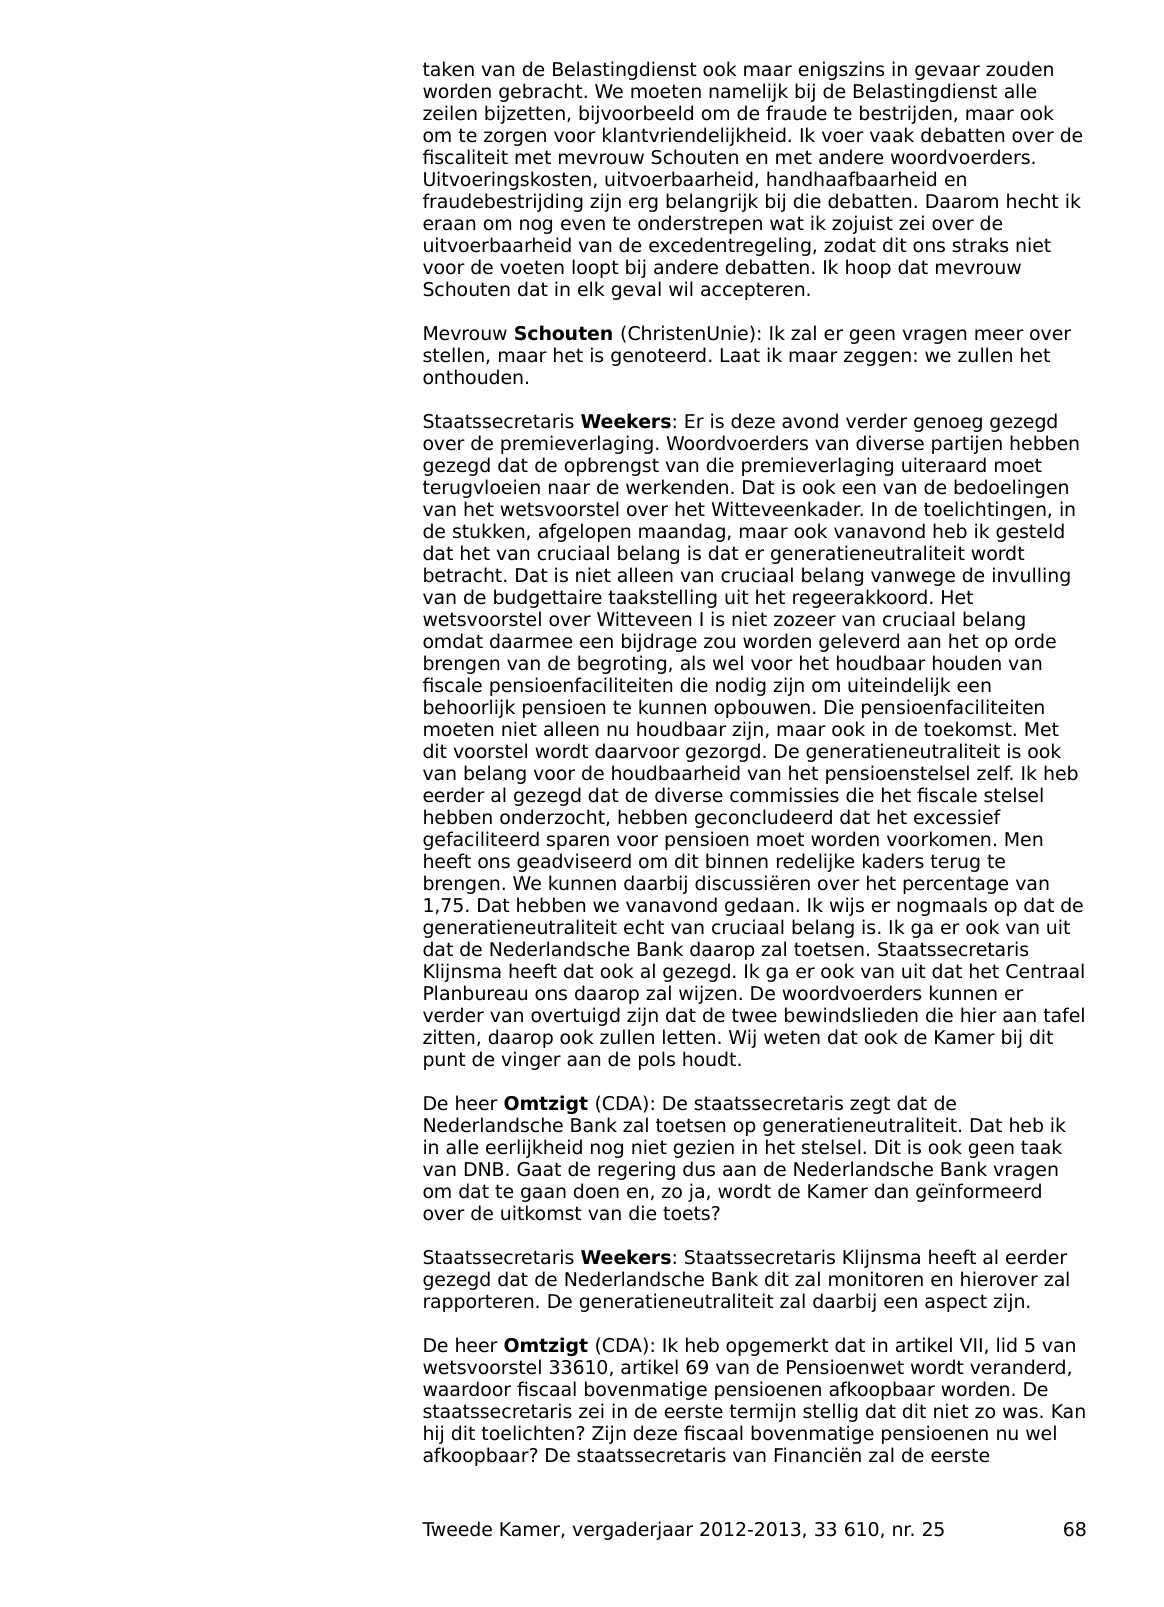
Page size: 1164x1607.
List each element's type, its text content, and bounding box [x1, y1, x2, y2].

text De heer Omtzigt (CDA): De staatssecretaris zegt dat de Nederlandsche Bank zal toetsen op generatieneutraliteit. Dat heb ik in alle eerlijkheid nog niet gezien in het stelsel. Dit is ook geen taak van DNB. Gaat de regering dus aan de Nederlandsche Bank vragen om dat te gaan doen en, zo ja, wordt de Kamer dan geïnformeerd over de uitkomst van die toets? [422, 1093, 1087, 1224]
text Mevrouw Schouten (ChristenUnie): Ik zal er geen vragen meer over stellen, maar het is genoteerd. Laat ik maar zeggen: we zullen het onthouden. [422, 323, 1087, 389]
text De heer Omtzigt (CDA): Ik heb opgemerkt dat in artikel VII, lid 5 van wetsvoorstel 33610, artikel 69 van de Pensioenwet wordt veranderd, waardoor fiscaal bovenmatige pensioenen afkoopbaar worden. De staatssecretaris zei in de eerste termijn stellig dat dit niet zo was. Kan hij dit toelichten? Zijn deze fiscaal bovenmatige pensioenen nu wel afkoopbaar? De staatssecretaris van Financiën zal de eerste [422, 1335, 1087, 1467]
text Staatssecretaris Weekers: Er is deze avond verder genoeg gezegd over de premieverlaging. Woordvoerders van diverse partijen hebben gezegd dat de opbrengst van die premieverlaging uiteraard moet terugvloeien naar de werkenden. Dat is ook een van de bedoelingen van het wetsvoorstel over het Witteveenkader. In de toelichtingen, in de stukken, afgelopen maandag, maar ook vanavond heb ik gesteld dat het van cruciaal belang is dat er generatieneutraliteit wordt betracht. Dat is niet alleen van cruciaal belang vanwege de invulling van de budgettaire taakstelling uit het regeerakkoord. Het wetsvoorstel over Witteveen I is niet zozeer van cruciaal belang omdat daarmee een bijdrage zou worden geleverd aan het op orde brengen van de begroting, als wel voor het houdbaar houden van fiscale pensioenfaciliteiten die nodig zijn om uiteindelijk een behoorlijk pensioen te kunnen opbouwen. Die pensioenfaciliteiten moeten niet alleen nu houdbaar zijn, maar ook in de toekomst. Met dit voorstel wordt daarvoor gezorgd. De generatieneutraliteit is ook van belang voor de houdbaarheid van het pensioenstelsel zelf. Ik heb eerder al gezegd dat de diverse commissies die het fiscale stelsel hebben onderzocht, hebben geconcludeerd dat het excessief gefaciliteerd sparen voor pensioen moet worden voorkomen. Men heeft ons geadviseerd om dit binnen redelijke kaders terug te brengen. We kunnen daarbij discussiëren over het percentage van 1,75. Dat hebben we vanavond gedaan. Ik wijs er nogmaals op dat de generatieneutraliteit echt van cruciaal belang is. Ik ga er ook van uit dat de Nederlandsche Bank daarop zal toetsen. Staatssecretaris Klijnsma heeft dat ook al gezegd. Ik ga er ook van uit dat het Centraal Planbureau ons daarop zal wijzen. De woordvoerders kunnen er verder van overtuigd zijn dat de twee bewindslieden die hier aan tafel zitten, daarop ook zullen letten. Wij weten dat ook de Kamer bij dit punt de vinger aan de pols houdt. [422, 411, 1087, 1071]
text taken van de Belastingdienst ook maar enigszins in gevaar zouden worden gebracht. We moeten namelijk bij de Belastingdienst alle zeilen bijzetten, bijvoorbeeld om de fraude te bestrijden, maar ook om te zorgen voor klantvriendelijkheid. Ik voer vaak debatten over de fiscaliteit met mevrouw Schouten en met andere woordvoerders. Uitvoeringskosten, uitvoerbaarheid, handhaafbaarheid en fraudebestrijding zijn erg belangrijk bij die debatten. Daarom hecht ik eraan om nog even te onderstrepen wat ik zojuist zei over de uitvoerbaarheid van de excedentregeling, zodat dit ons straks niet voor de voeten loopt bij andere debatten. Ik hoop dat mevrouw Schouten dat in elk geval wil accepteren. [422, 59, 1087, 301]
text Staatssecretaris Weekers: Staatssecretaris Klijnsma heeft al eerder gezegd dat de Nederlandsche Bank dit zal monitoren en hierover zal rapporteren. De generatieneutraliteit zal daarbij een aspect zijn. [422, 1247, 1087, 1313]
